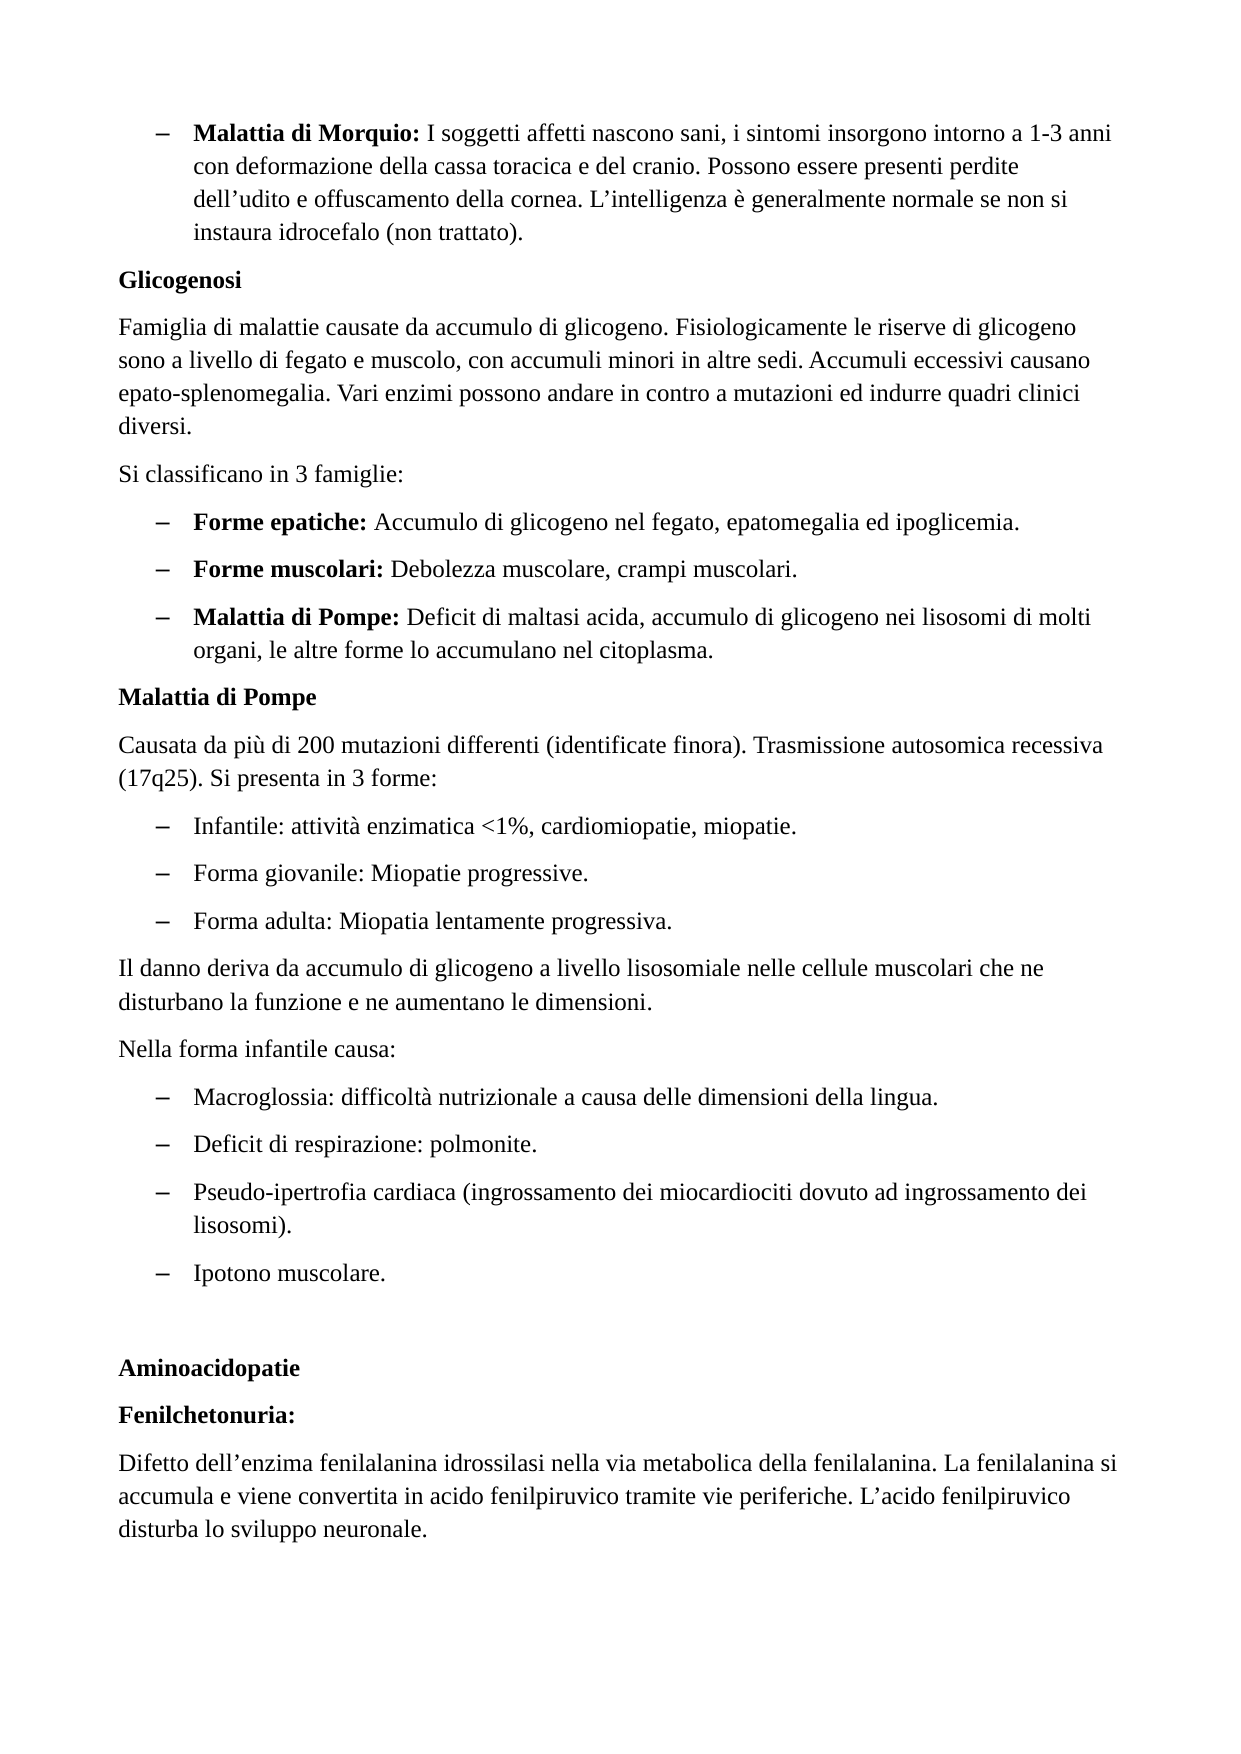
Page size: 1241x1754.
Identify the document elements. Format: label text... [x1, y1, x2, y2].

list Macroglossia: difficoltà nutrizionale a causa delle dimensioni della lingua. [156, 1082, 1122, 1111]
list Malattia di Pompe: Deficit di maltasi acida, accumulo di glicogeno nei lisosomi di molti organi, le altre forme lo accumulano nel citoplasma. [156, 602, 1122, 664]
text Nella forma infantile causa: [118, 1034, 1122, 1063]
list Ipotono muscolare. [156, 1258, 1122, 1286]
list Forma giovanile: Miopatie progressive. [156, 858, 1122, 887]
text Difetto dell’enzima fenilalanina idrossilasi nella via metabolica della fenilalanina. La fenilalanina si accumula e viene convertita in acido fenilpiruvico tramite vie periferiche. L’acido fenilpiruvico disturba lo sviluppo neuronale. [118, 1448, 1122, 1543]
list Infantile: attività enzimatica <1%, cardiomiopatie, miopatie. [156, 811, 1122, 839]
text Aminoacidopatie [118, 1353, 1122, 1382]
text Famiglia di malattie causate da accumulo di glicogeno. Fisiologicamente le riserve di glicogeno sono a livello di fegato e muscolo, con accumuli minori in altre sedi. Accumuli eccessivi causano epato-splenomegalia. Vari enzimi possono andare in contro a mutazioni ed indurre quadri clinici diversi. [118, 312, 1122, 440]
text Si classificano in 3 famiglie: [118, 459, 1122, 488]
list Malattia di Morquio: I soggetti affetti nascono sani, i sintomi insorgono intorno a 1-3 anni con deformazione della cassa toracica e del cranio. Possono essere presenti perdite dell’udito e offuscamento della cornea. L’intelligenza è generalmente normale se non si instaura idrocefalo (non trattato). [156, 118, 1122, 246]
list Forme muscolari: Debolezza muscolare, crampi muscolari. [156, 554, 1122, 583]
text Causata da più di 200 mutazioni differenti (identificate finora). Trasmissione autosomica recessiva (17q25). Si presenta in 3 forme: [118, 730, 1122, 792]
list Forme epatiche: Accumulo di glicogeno nel fegato, epatomegalia ed ipoglicemia. [156, 507, 1122, 535]
text Fenilchetonuria: [118, 1400, 1122, 1429]
text Malattia di Pompe [118, 682, 1122, 711]
text Glicogenosi [118, 265, 1122, 293]
list Deficit di respirazione: polmonite. [156, 1129, 1122, 1158]
list Forma adulta: Miopatia lentamente progressiva. [156, 906, 1122, 935]
list Pseudo-ipertrofia cardiaca (ingrossamento dei miocardiociti dovuto ad ingrossamento dei lisosomi). [156, 1177, 1122, 1239]
text Il danno deriva da accumulo di glicogeno a livello lisosomiale nelle cellule muscolari che ne disturbano la funzione e ne aumentano le dimensioni. [118, 953, 1122, 1015]
